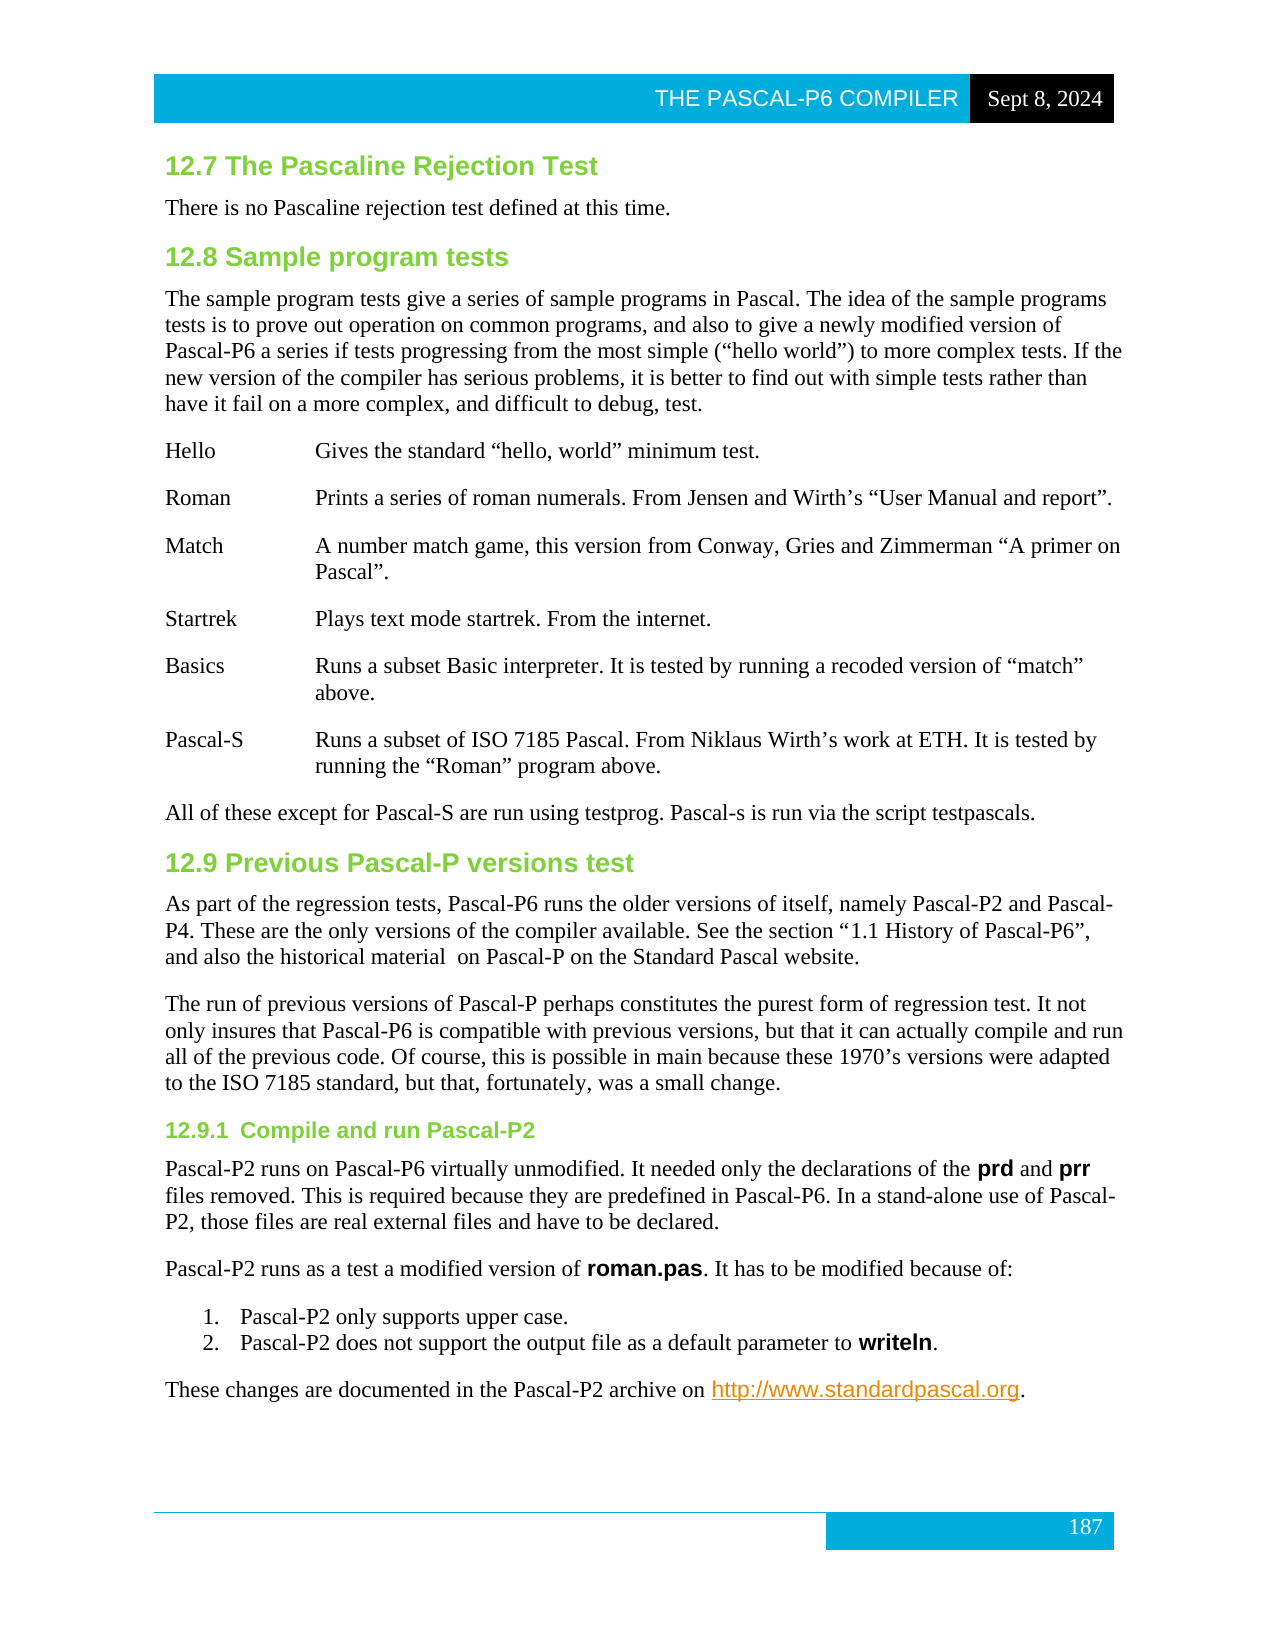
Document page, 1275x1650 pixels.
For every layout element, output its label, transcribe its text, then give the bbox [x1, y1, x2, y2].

text Hello Gives the standard “hello, world” minimum test. [165, 437, 1125, 464]
text Startrek Plays text mode startrek. From the internet. [165, 605, 1125, 632]
text Pascal-P2 runs on Pascal-P6 virtually unmodified. It needed only the declarations of the prd and prr files removed. This is required because they are predefined in Pascal-P6. In a stand-alone use of Pascal-P2, those files are real external files and have to be declared. [165, 1155, 1125, 1234]
list Pascal-P2 only supports upper case. [202, 1303, 1125, 1329]
text Roman Prints a series of roman numerals. From Jensen and Wirth’s “User Manual and report”. [165, 484, 1125, 511]
text Pascal-P2 runs as a test a modified version of roman.pas. It has to be modified because of: [165, 1255, 1125, 1282]
text The sample program tests give a series of sample programs in Pascal. The idea of the sample programs tests is to prove out operation on common programs, and also to give a newly modified version of Pascal-P6 a series if tests progressing from the most simple (“hello world”) to more complex tests. If the new version of the compiler has serious problems, it is better to find out with simple tests rather than have it fail on a more complex, and difficult to debug, test. [165, 285, 1125, 416]
list Pascal-P2 does not support the output file as a default parameter to writeln. [202, 1329, 1125, 1356]
text There is no Pascaline rejection test defined at this time. [165, 194, 1125, 220]
text These changes are documented in the Pascal-P2 archive on http://www.standardpascal.org. [165, 1376, 1125, 1403]
subtitle The Pascaline Rejection Test [165, 150, 1125, 181]
subtitle Compile and run Pascal-P2 [165, 1117, 1125, 1143]
subtitle Sample program tests [165, 241, 1125, 272]
text Pascal-S Runs a subset of ISO 7185 Pascal. From Niklaus Wirth’s work at ETH. It is tested by running the “Roman” program above. [165, 726, 1125, 779]
text Basics Runs a subset Basic interpreter. It is tested by running a recoded version of “match” above. [165, 652, 1125, 705]
subtitle Previous Pascal-P versions test [165, 847, 1125, 878]
text As part of the regression tests, Pascal-P6 runs the older versions of itself, namely Pascal-P2 and Pascal-P4. These are the only versions of the compiler available. See the section “1.1 History of Pascal-P6”, and also the historical material on Pascal-P on the Standard Pascal website. [165, 890, 1125, 969]
text All of these except for Pascal-S are run using testprog. Pascal-s is run via the script testpascals. [165, 799, 1125, 826]
text The run of previous versions of Pascal-P perhaps constitutes the purest form of regression test. It not only insures that Pascal-P6 is compatible with previous versions, but that it can actually compile and run all of the previous code. Of course, this is possible in main because these 1970’s versions were adapted to the ISO 7185 standard, but that, fortunately, was a small change. [165, 990, 1125, 1096]
text Match A number match game, this version from Conway, Gries and Zimmerman “A primer on Pascal”. [165, 532, 1125, 584]
